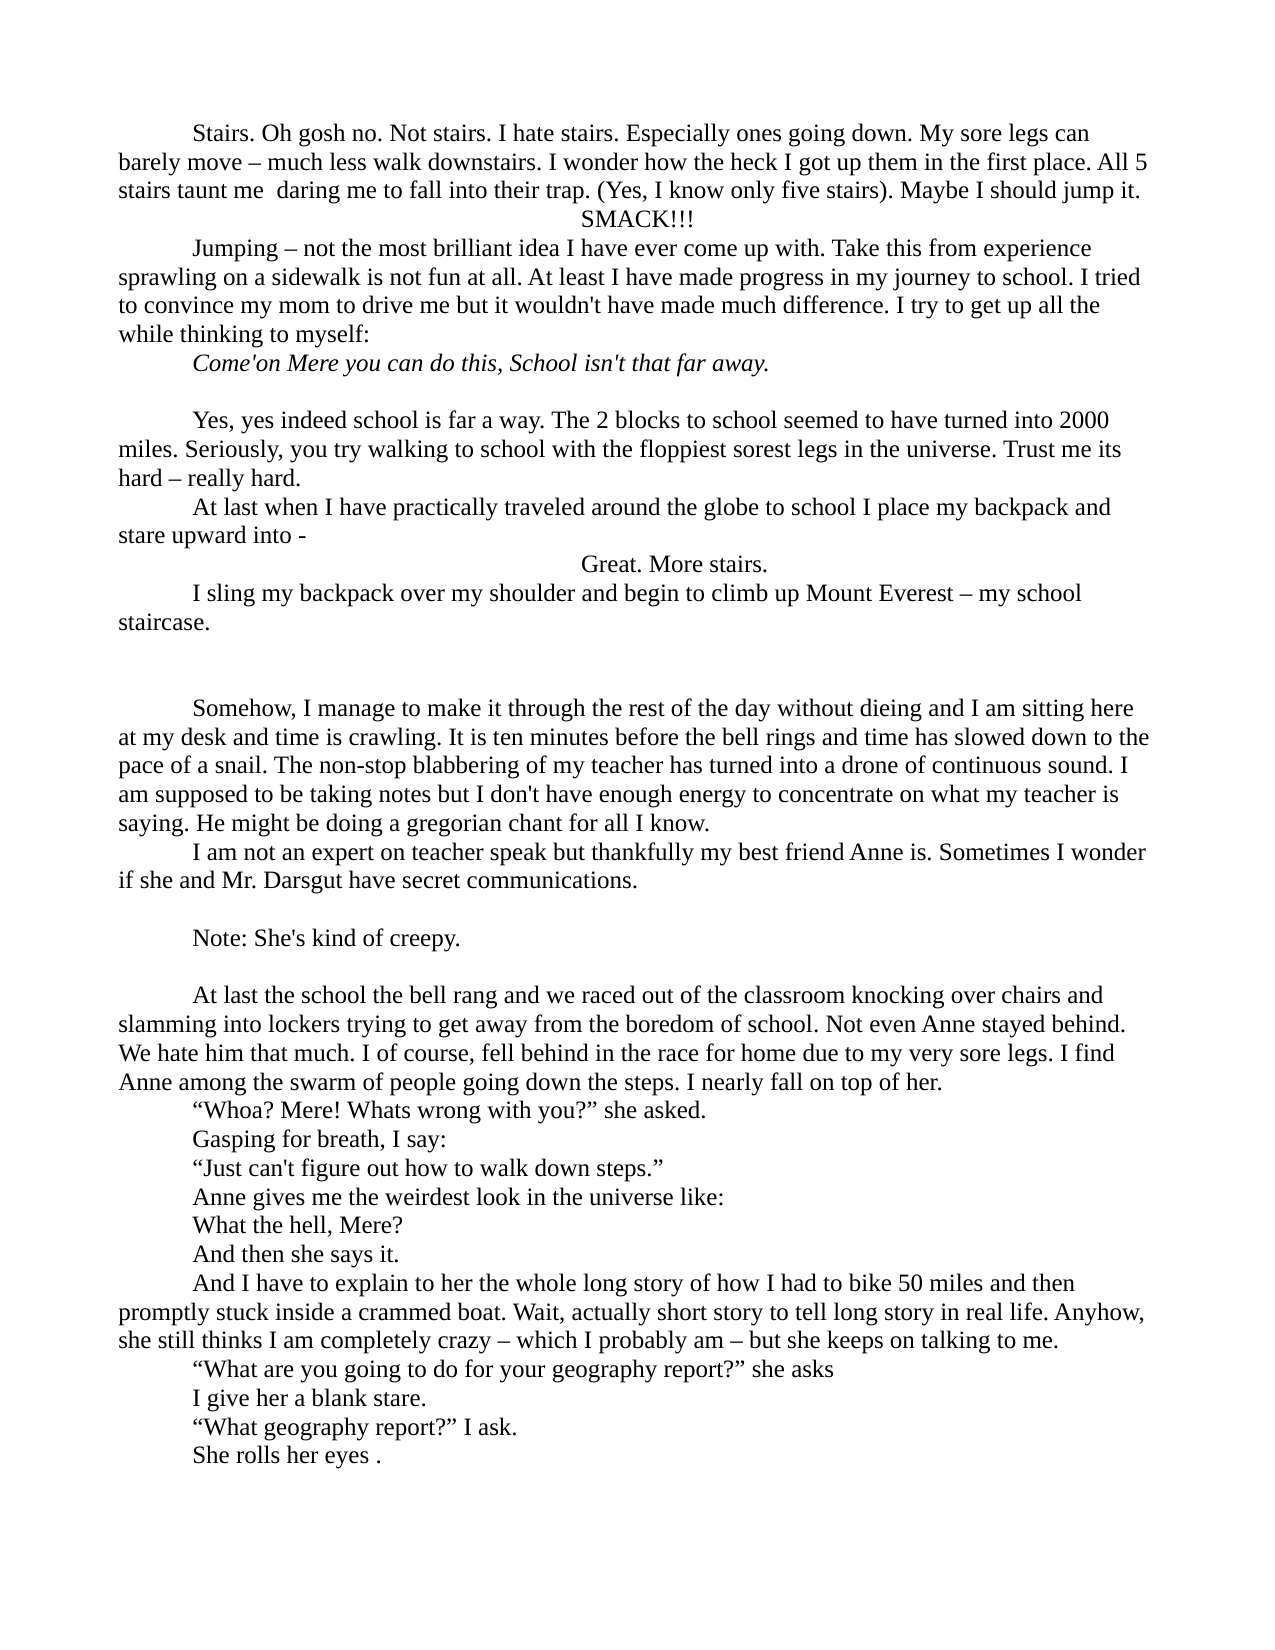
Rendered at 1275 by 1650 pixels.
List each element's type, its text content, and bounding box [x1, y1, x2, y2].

text I am not an expert on teacher speak but thankfully my best friend Anne is. Sometimes I wonder if she and Mr. Darsgut have secret communications. [118, 837, 1157, 894]
text What the hell, Mere? [118, 1211, 1157, 1239]
text Yes, yes indeed school is far a way. The 2 blocks to school seemed to have turned into 2000 miles. Seriously, you try walking to school with the floppiest sorest legs in the universe. Trust me its hard – really hard. [118, 406, 1157, 492]
text Note: She's kind of creepy. [118, 923, 1157, 952]
text Gasping for breath, I say: [118, 1124, 1157, 1153]
text Great. More stairs. [118, 549, 1157, 578]
text “Whoa? Mere! Whats wrong with you?” she asked. [118, 1096, 1157, 1124]
text Stairs. Oh gosh no. Not stairs. I hate stairs. Especially ones going down. My sore legs can barely move – much less walk downstairs. I wonder how the heck I got up them in the first place. All 5 stairs taunt me daring me to fall into their trap. (Yes, I know only five stairs). Maybe I should jump it. [118, 118, 1157, 204]
text And I have to explain to her the whole long story of how I had to bike 50 miles and then promptly stuck inside a crammed boat. Wait, actually short story to tell long story in real life. Anyhow, she still thinks I am completely crazy – which I probably am – but she keeps on talking to me. [118, 1268, 1157, 1354]
text Jumping – not the most brilliant idea I have ever come up with. Take this from experience sprawling on a sidewalk is not fun at all. At least I have made progress in my journey to school. I tried to convince my mom to drive me but it wouldn't have made much difference. I try to get up all the while thinking to myself: [118, 233, 1157, 348]
text She rolls her eyes . [118, 1441, 1157, 1469]
text Somehow, I manage to make it through the rest of the day without dieing and I am sitting here at my desk and time is crawling. It is ten minutes before the bell rings and time has slowed down to the pace of a snail. The non-stop blabbering of my teacher has turned into a drone of continuous sound. I am supposed to be taking notes but I don't have enough energy to concentrate on what my teacher is saying. He might be doing a gregorian chant for all I know. [118, 693, 1157, 837]
text “What are you going to do for your geography report?” she asks [118, 1354, 1157, 1383]
text Come'on Mere you can do this, School isn't that far away. [118, 348, 1157, 377]
text I give her a blank stare. [118, 1383, 1157, 1412]
text SMACK!!! [118, 204, 1157, 233]
text At last when I have practically traveled around the globe to school I place my backpack and stare upward into - [118, 492, 1157, 549]
text “Just can't figure out how to walk down steps.” [118, 1153, 1157, 1182]
text At last the school the bell rang and we raced out of the classroom knocking over chairs and slamming into lockers trying to get away from the boredom of school. Not even Anne stayed behind. We hate him that much. I of course, fell behind in the race for home due to my very sore legs. I find Anne among the swarm of people going down the steps. I nearly fall on top of her. [118, 981, 1157, 1096]
text And then she says it. [118, 1239, 1157, 1268]
text I sling my backpack over my shoulder and begin to climb up Mount Everest – my school staircase. [118, 578, 1157, 636]
text Anne gives me the weirdest look in the universe like: [118, 1182, 1157, 1211]
text “What geography report?” I ask. [118, 1412, 1157, 1441]
